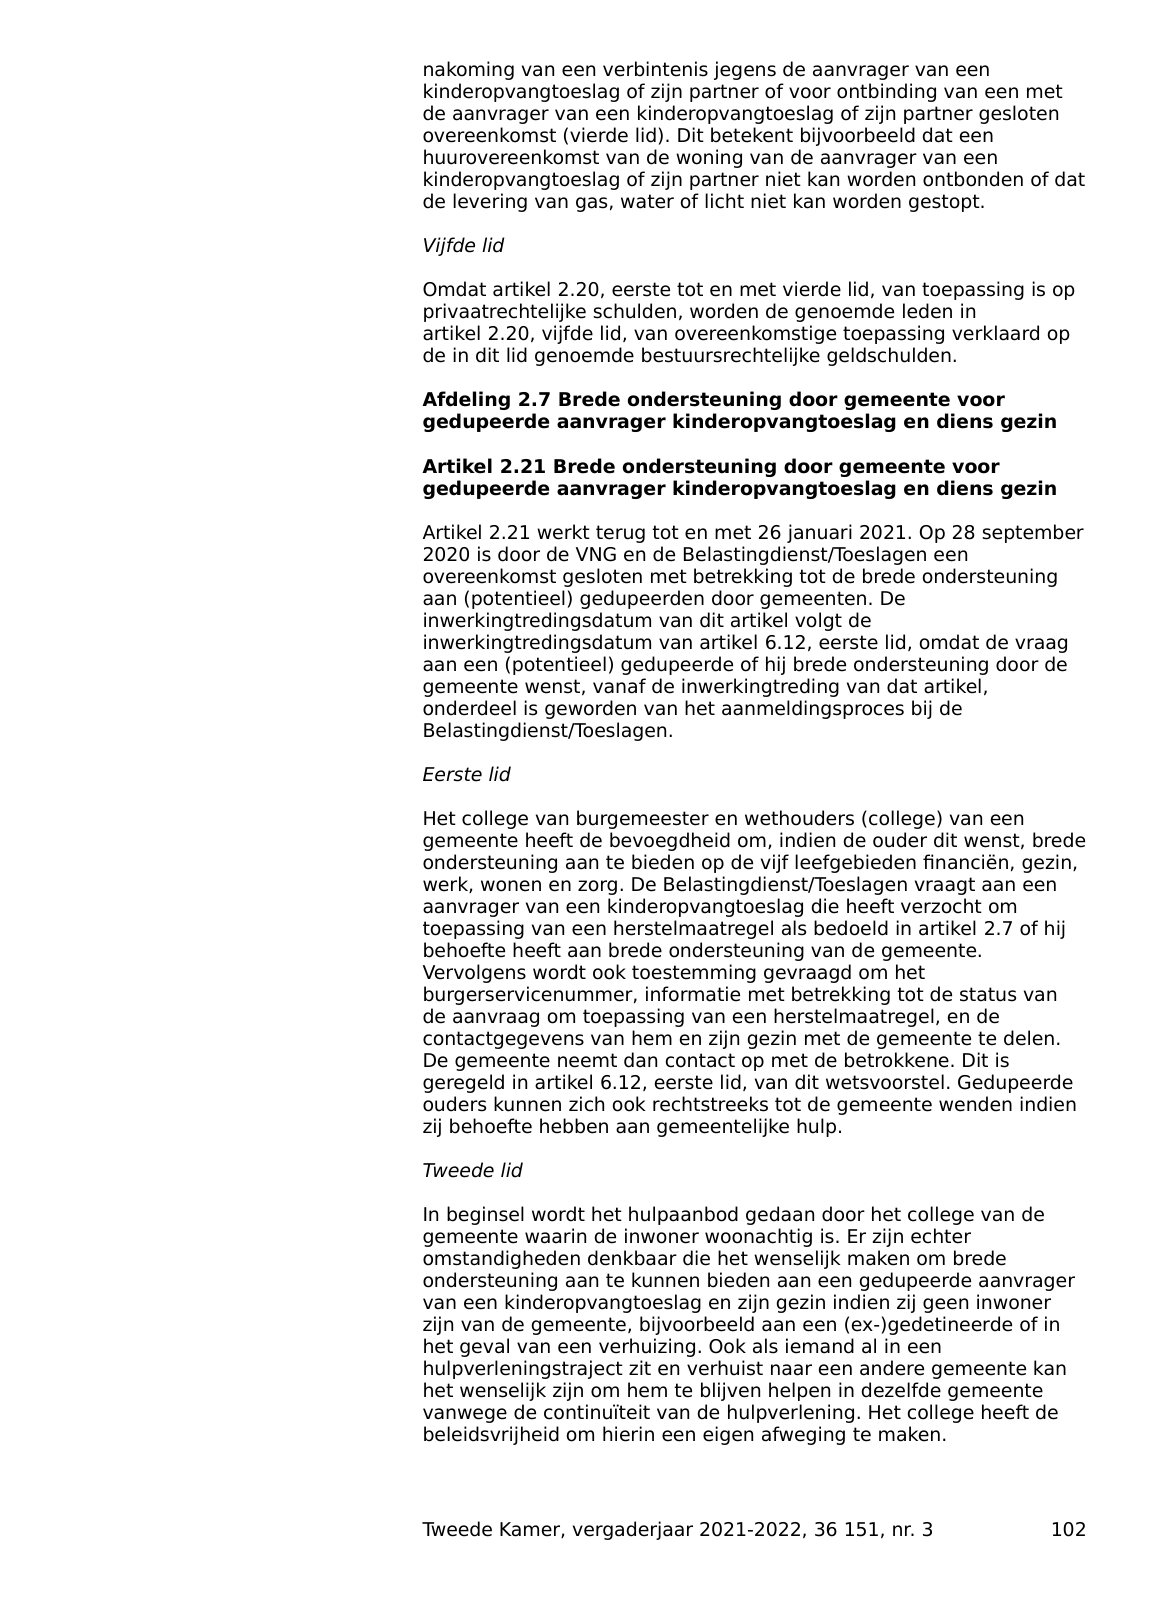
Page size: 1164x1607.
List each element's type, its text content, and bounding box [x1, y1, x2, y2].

text Het college van burgemeester en wethouders (college) van een gemeente heeft de bevoegdheid om, indien de ouder dit wenst, brede ondersteuning aan te bieden op de vijf leefgebieden financiën, gezin, werk, wonen en zorg. De Belastingdienst/Toeslagen vraagt aan een aanvrager van een kinderopvangtoeslag die heeft verzocht om toepassing van een herstelmaatregel als bedoeld in artikel 2.7 of hij behoefte heeft aan brede ondersteuning van de gemeente. Vervolgens wordt ook toestemming gevraagd om het burgerservicenummer, informatie met betrekking tot de status van de aanvraag om toepassing van een herstelmaatregel, en de contactgegevens van hem en zijn gezin met de gemeente te delen. De gemeente neemt dan contact op met de betrokkene. Dit is geregeld in artikel 6.12, eerste lid, van dit wetsvoorstel. Gedupeerde ouders kunnen zich ook rechtstreeks tot de gemeente wenden indien zij behoefte hebben aan gemeentelijke hulp. [422, 808, 1087, 1137]
text Artikel 2.21 werkt terug tot en met 26 januari 2021. Op 28 september 2020 is door de VNG en de Belastingdienst/Toeslagen een overeenkomst gesloten met betrekking tot de brede ondersteuning aan (potentieel) gedupeerden door gemeenten. De inwerkingtredingsdatum van dit artikel volgt de inwerkingtredingsdatum van artikel 6.12, eerste lid, omdat de vraag aan een (potentieel) gedupeerde of hij brede ondersteuning door de gemeente wenst, vanaf de inwerkingtreding van dat artikel, onderdeel is geworden van het aanmeldingsproces bij de Belastingdienst/Toeslagen. [422, 522, 1087, 741]
subtitle Tweede lid [422, 1160, 1087, 1182]
text nakoming van een verbintenis jegens de aanvrager van een kinderopvangtoeslag of zijn partner of voor ontbinding van een met de aanvrager van een kinderopvangtoeslag of zijn partner gesloten overeenkomst (vierde lid). Dit betekent bijvoorbeeld dat een huurovereenkomst van de woning van de aanvrager van een kinderopvangtoeslag of zijn partner niet kan worden ontbonden of dat de levering van gas, water of licht niet kan worden gestopt. [422, 59, 1087, 213]
subtitle Vijfde lid [422, 235, 1087, 257]
text In beginsel wordt het hulpaanbod gedaan door het college van de gemeente waarin de inwoner woonachtig is. Er zijn echter omstandigheden denkbaar die het wenselijk maken om brede ondersteuning aan te kunnen bieden aan een gedupeerde aanvrager van een kinderopvangtoeslag en zijn gezin indien zij geen inwoner zijn van de gemeente, bijvoorbeeld aan een (ex-)gedetineerde of in het geval van een verhuizing. Ook als iemand al in een hulpverleningstraject zit en verhuist naar een andere gemeente kan het wenselijk zijn om hem te blijven helpen in dezelfde gemeente vanwege de continuïteit van de hulpverlening. Het college heeft de beleidsvrijheid om hierin een eigen afweging te maken. [422, 1204, 1087, 1446]
subtitle Eerste lid [422, 764, 1087, 786]
text Omdat artikel 2.20, eerste tot en met vierde lid, van toepassing is op privaatrechtelijke schulden, worden de genoemde leden in artikel 2.20, vijfde lid, van overeenkomstige toepassing verklaard op de in dit lid genoemde bestuursrechtelijke geldschulden. [422, 279, 1087, 367]
subtitle Artikel 2.21 Brede ondersteuning door gemeente voor gedupeerde aanvrager kinderopvangtoeslag en diens gezin [422, 456, 1087, 499]
subtitle Afdeling 2.7 Brede ondersteuning door gemeente voor gedupeerde aanvrager kinderopvangtoeslag en diens gezin [422, 389, 1087, 433]
